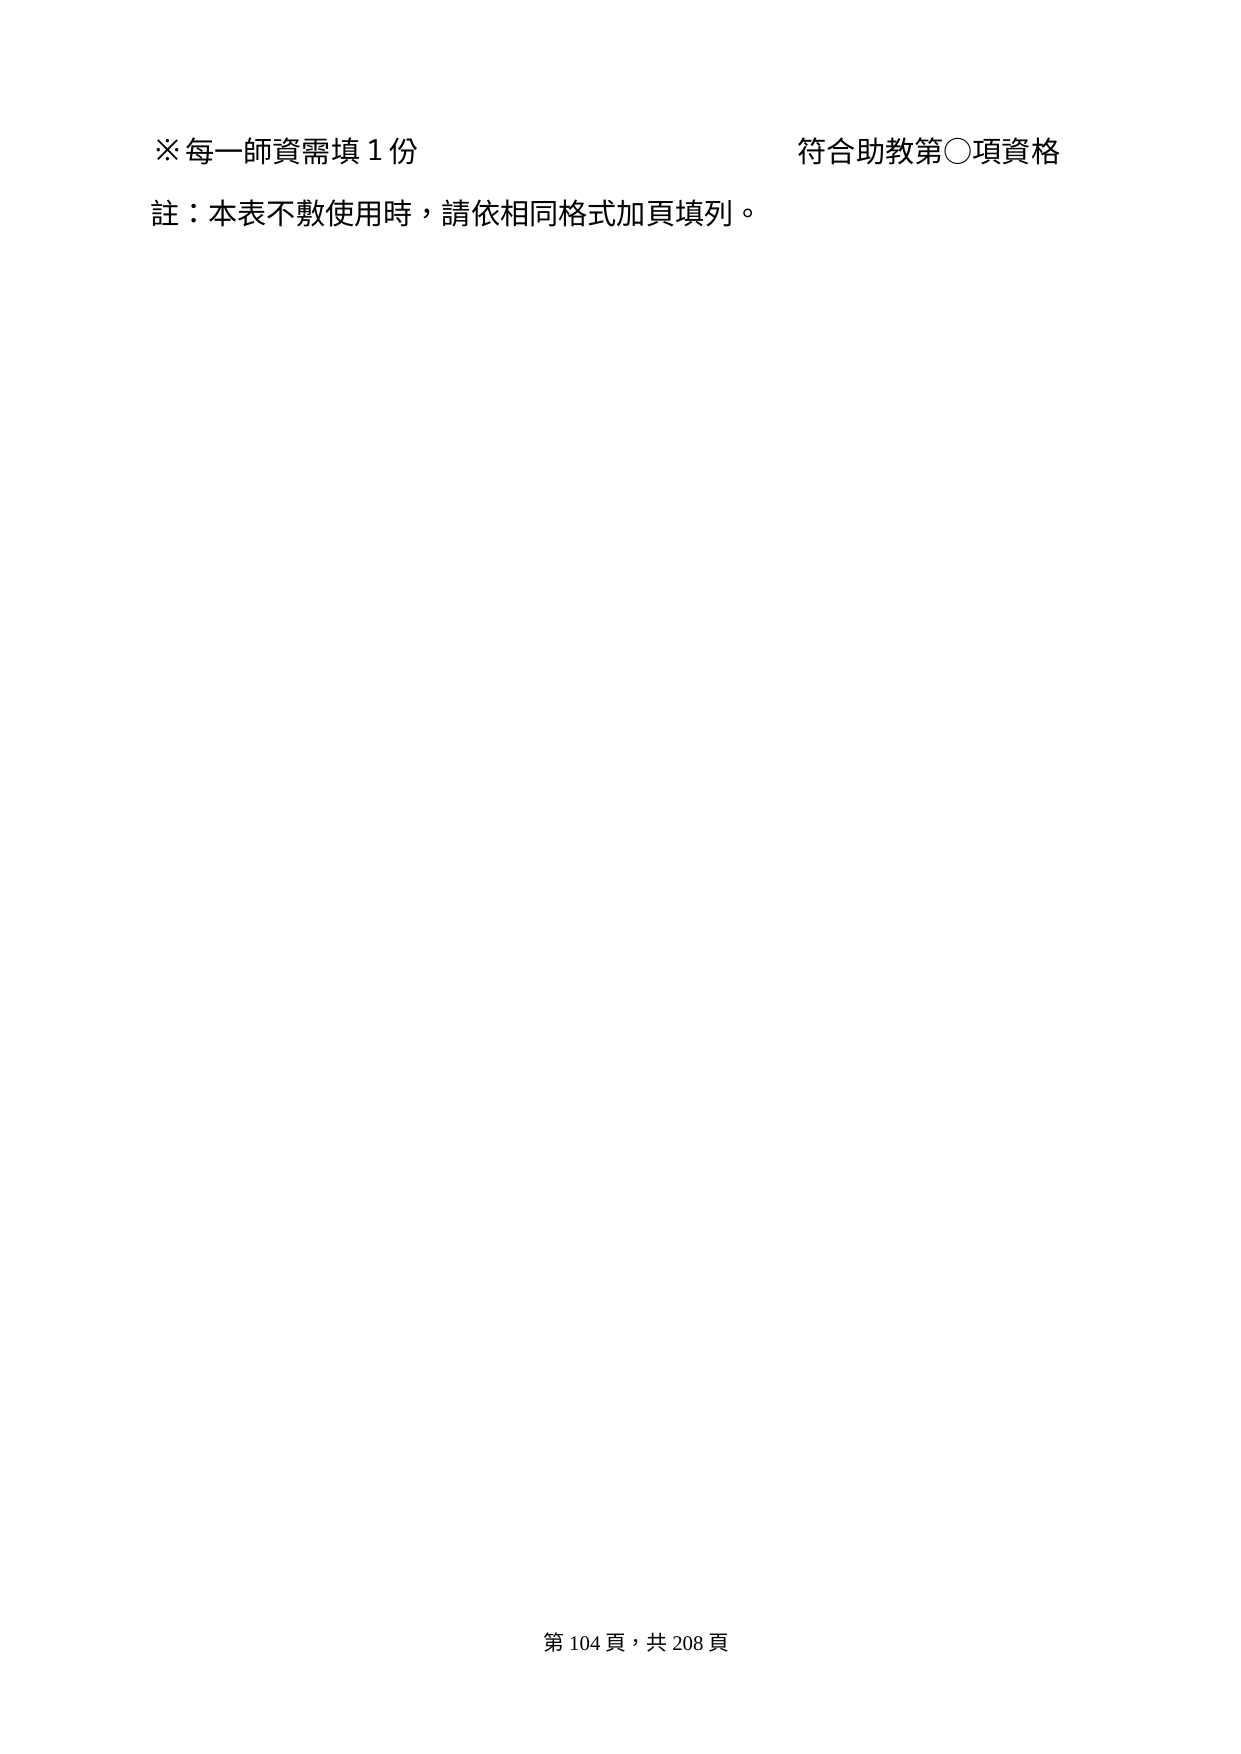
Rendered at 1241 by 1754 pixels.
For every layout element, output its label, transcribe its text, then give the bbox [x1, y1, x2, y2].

text 註：本表不敷使用時，請依相同格式加頁填列。 [150, 170, 1122, 233]
text ※每一師資需填1份 符合助教第○項資格 [150, 108, 1122, 170]
